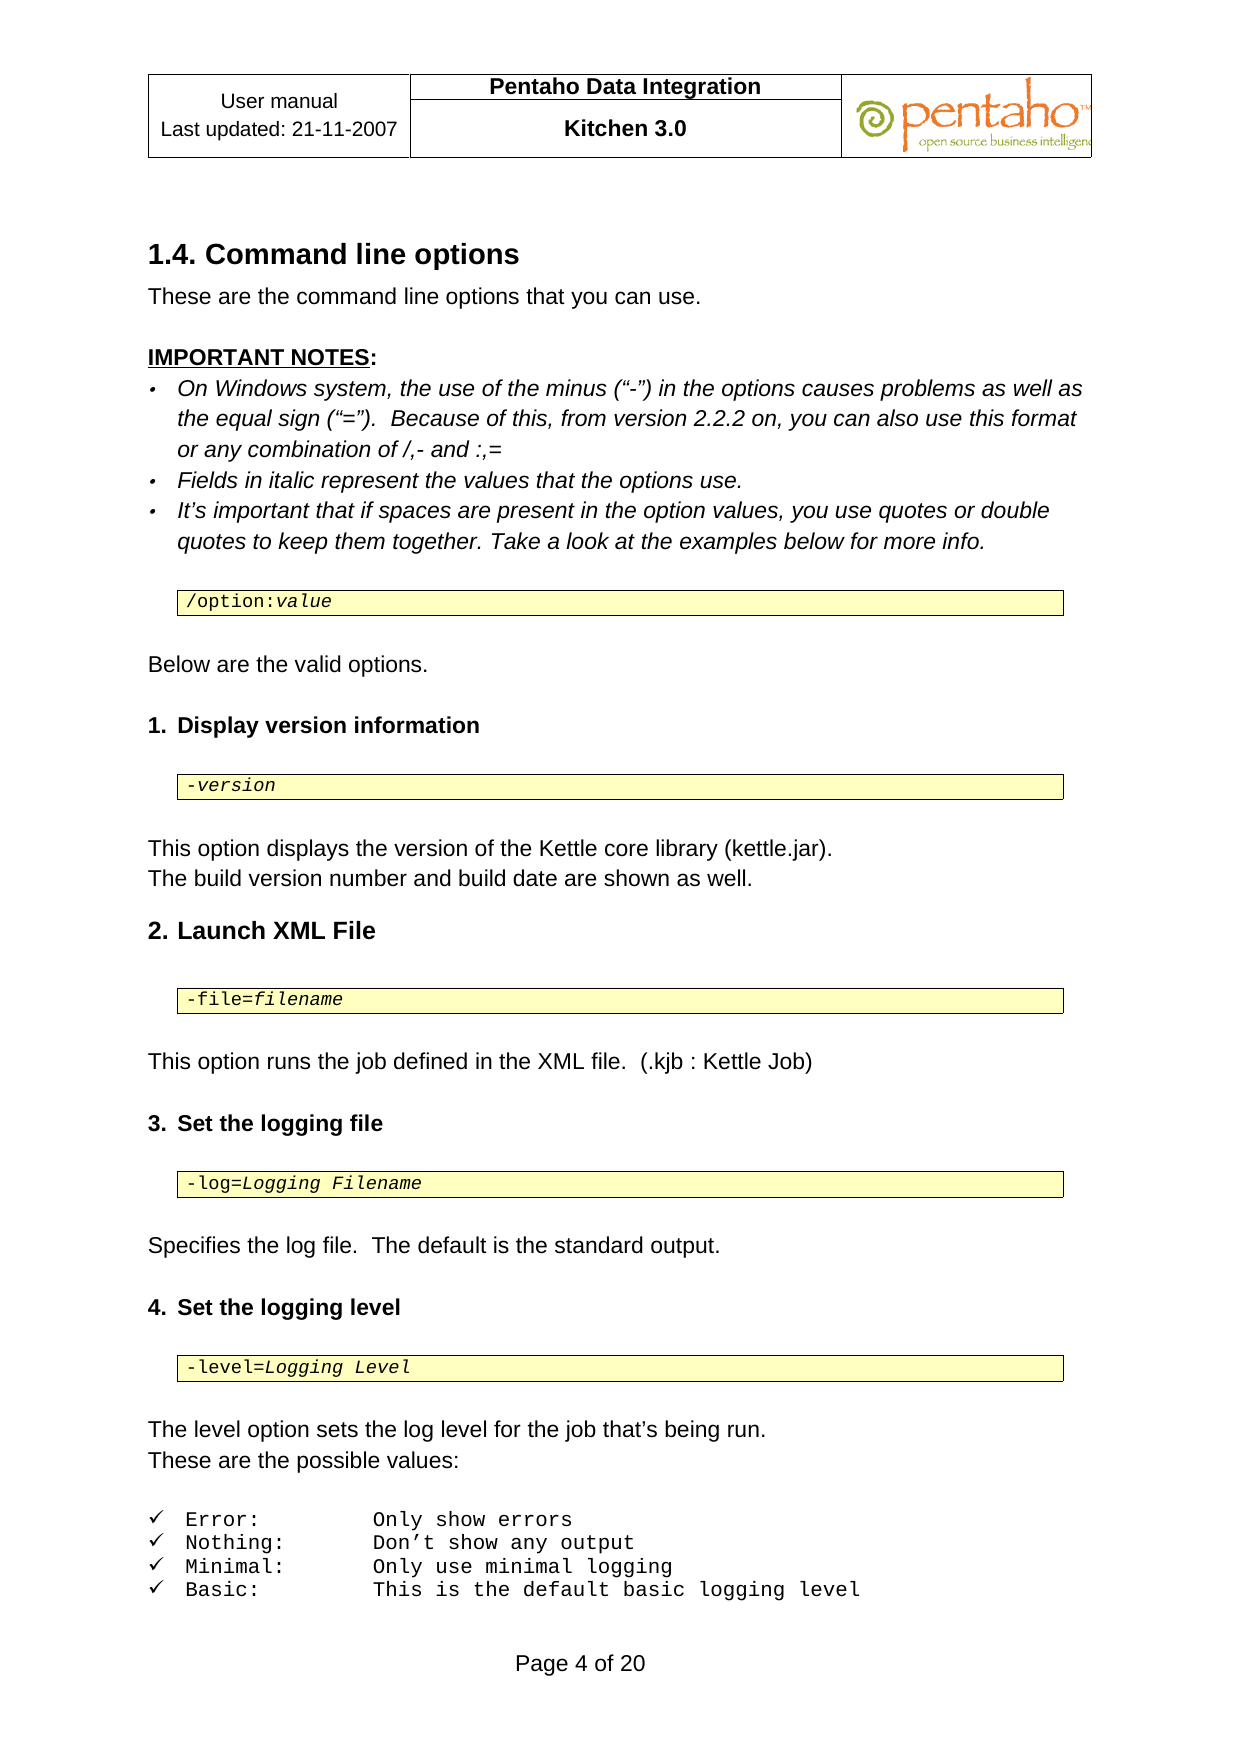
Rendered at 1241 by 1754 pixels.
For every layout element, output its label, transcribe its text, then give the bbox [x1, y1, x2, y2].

list Nothing: Don’t show any output [148, 1532, 1092, 1556]
text The level option sets the log level for the job that’s being run. [148, 1417, 1092, 1442]
subtitle Command line options [148, 238, 1092, 271]
list Error: Only show errors [148, 1509, 1092, 1532]
list Basic: This is the default basic logging level [148, 1579, 1092, 1603]
list Set the logging file [148, 1110, 1092, 1136]
text These are the command line options that you can use. [148, 283, 1092, 309]
list Display version information [148, 712, 1092, 738]
list Set the logging level [148, 1294, 1092, 1320]
text /option:value [178, 591, 1063, 615]
text -version [178, 775, 1063, 799]
list On Windows system, the use of the minus (“-”) in the options causes problems as well as the equal sign (“=”). Because of this, from version 2.2.2 on, you can also use this format or any combination of /,- and :,= [148, 375, 1092, 462]
text Specifies the log file. The default is the standard output. [148, 1233, 1092, 1258]
text Below are the valid options. [148, 651, 1092, 677]
text IMPORTANT NOTES: [148, 345, 1092, 370]
text This option displays the version of the Kettle core library (kettle.jar). [148, 835, 1092, 861]
list It’s important that if spaces are present in the option values, you use quotes or double quotes to keep them together. Take a look at the examples below for more info. [148, 498, 1092, 554]
text -log=Logging Filename [178, 1172, 1063, 1197]
text -level=Logging Level [178, 1356, 1063, 1381]
text -file=filename [178, 989, 1063, 1013]
text These are the possible values: [148, 1447, 1092, 1473]
list Fields in italic represent the values that the options use. [148, 467, 1092, 493]
text This option runs the job defined in the XML file. (.kjb : Kettle Job) [148, 1049, 1092, 1074]
text The build version number and build date are shown as well. [148, 866, 1092, 891]
list Minimal: Only use minimal logging [148, 1556, 1092, 1579]
subtitle Launch XML File [148, 916, 1092, 944]
